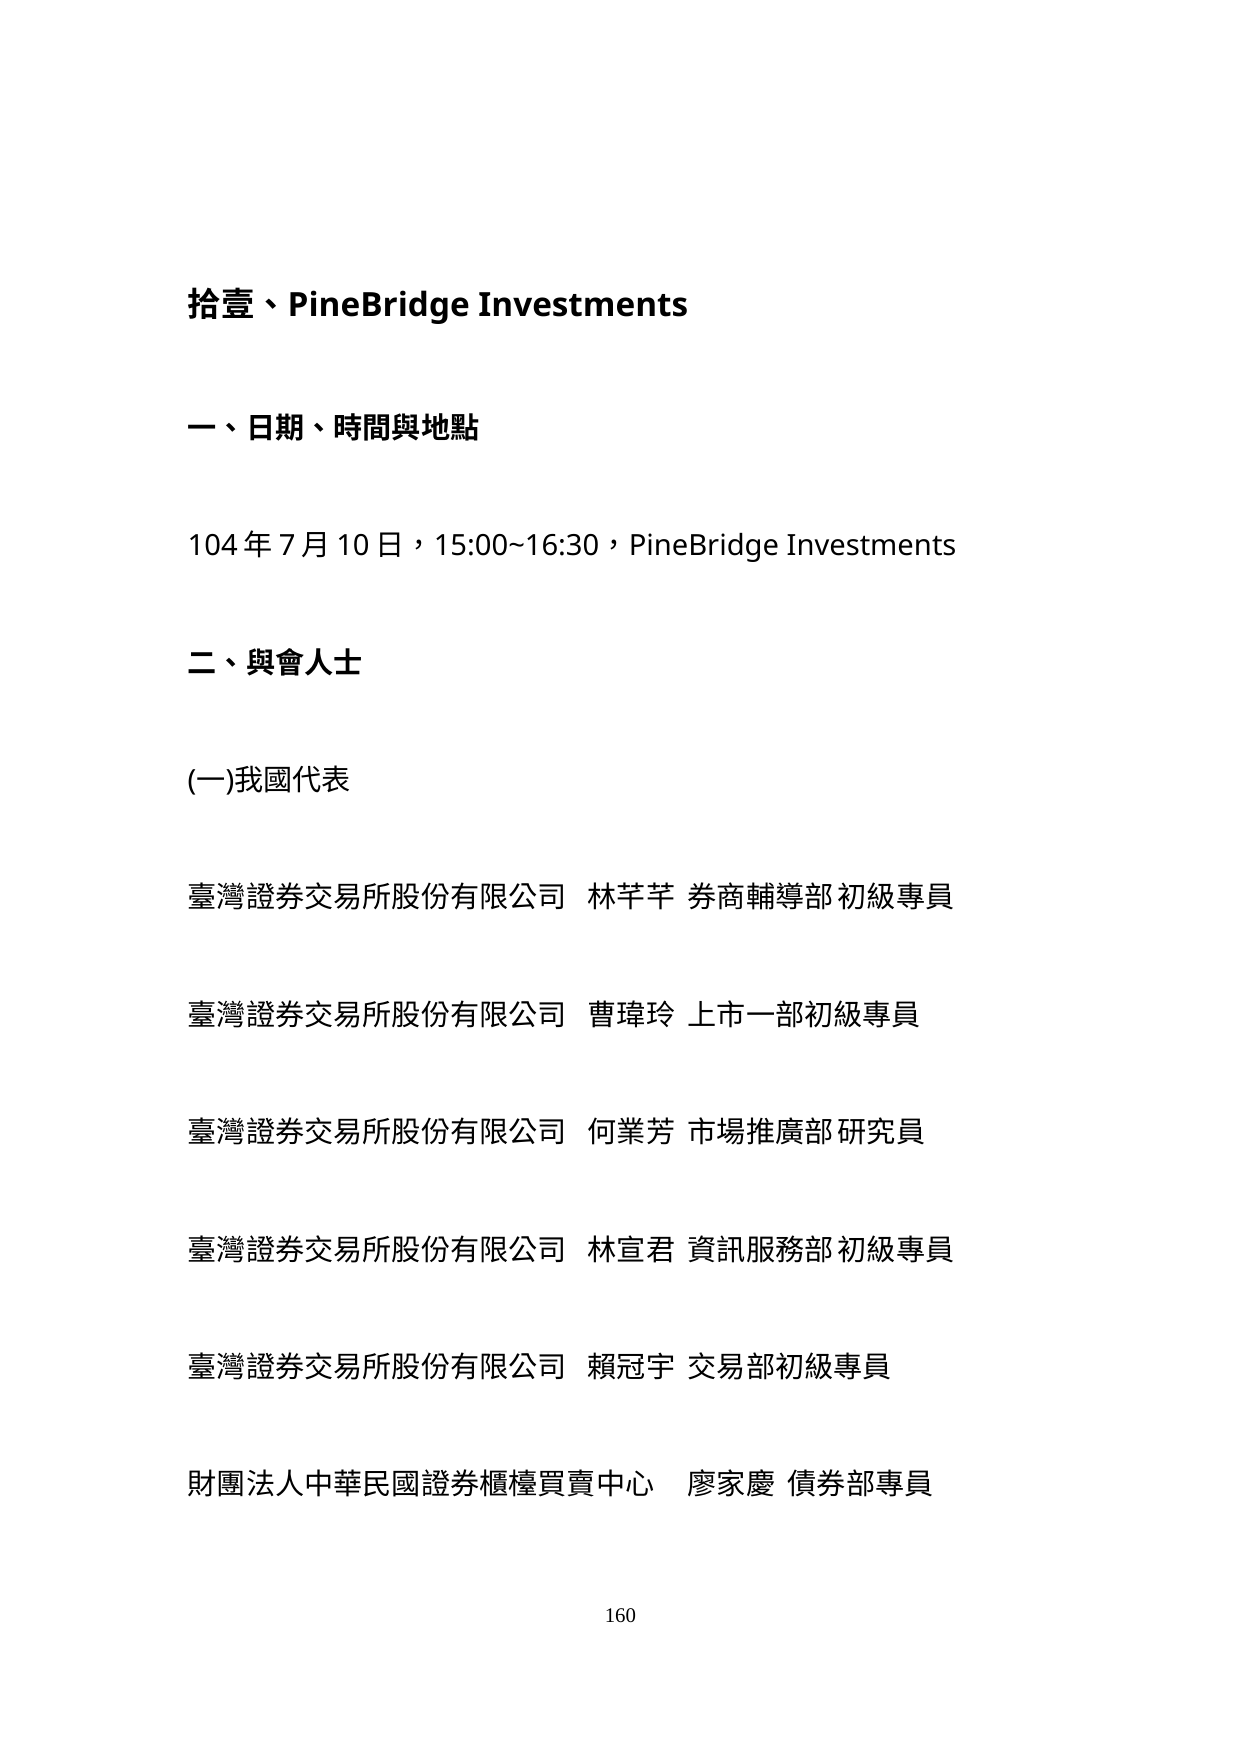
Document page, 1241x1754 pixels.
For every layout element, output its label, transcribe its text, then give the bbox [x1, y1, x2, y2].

text 拾壹、PineBridge Investments [187, 265, 1053, 340]
text (一)我國代表 [187, 740, 1053, 815]
text 臺灣證券交易所股份有限公司 林宣君 資訊服務部 初級專員 [187, 1210, 1053, 1285]
text 臺灣證券交易所股份有限公司 賴冠宇 交易部初級專員 [187, 1327, 1053, 1402]
text 財團法人中華民國證券櫃檯買賣中心 廖家慶 債券部專員 [187, 1444, 1053, 1519]
text 一、日期、時間與地點 [187, 388, 1053, 463]
text 臺灣證券交易所股份有限公司 何業芳 市場推廣部 研究員 [187, 1092, 1053, 1167]
text 臺灣證券交易所股份有限公司 林芊芊 券商輔導部 初級專員 [187, 857, 1053, 932]
text 臺灣證券交易所股份有限公司 曹瑋玲 上市一部初級專員 [187, 975, 1053, 1050]
text 二、與會人士 [187, 623, 1053, 698]
text 104年7月10日，15:00~16:30，PineBridge Investments [187, 505, 1053, 580]
